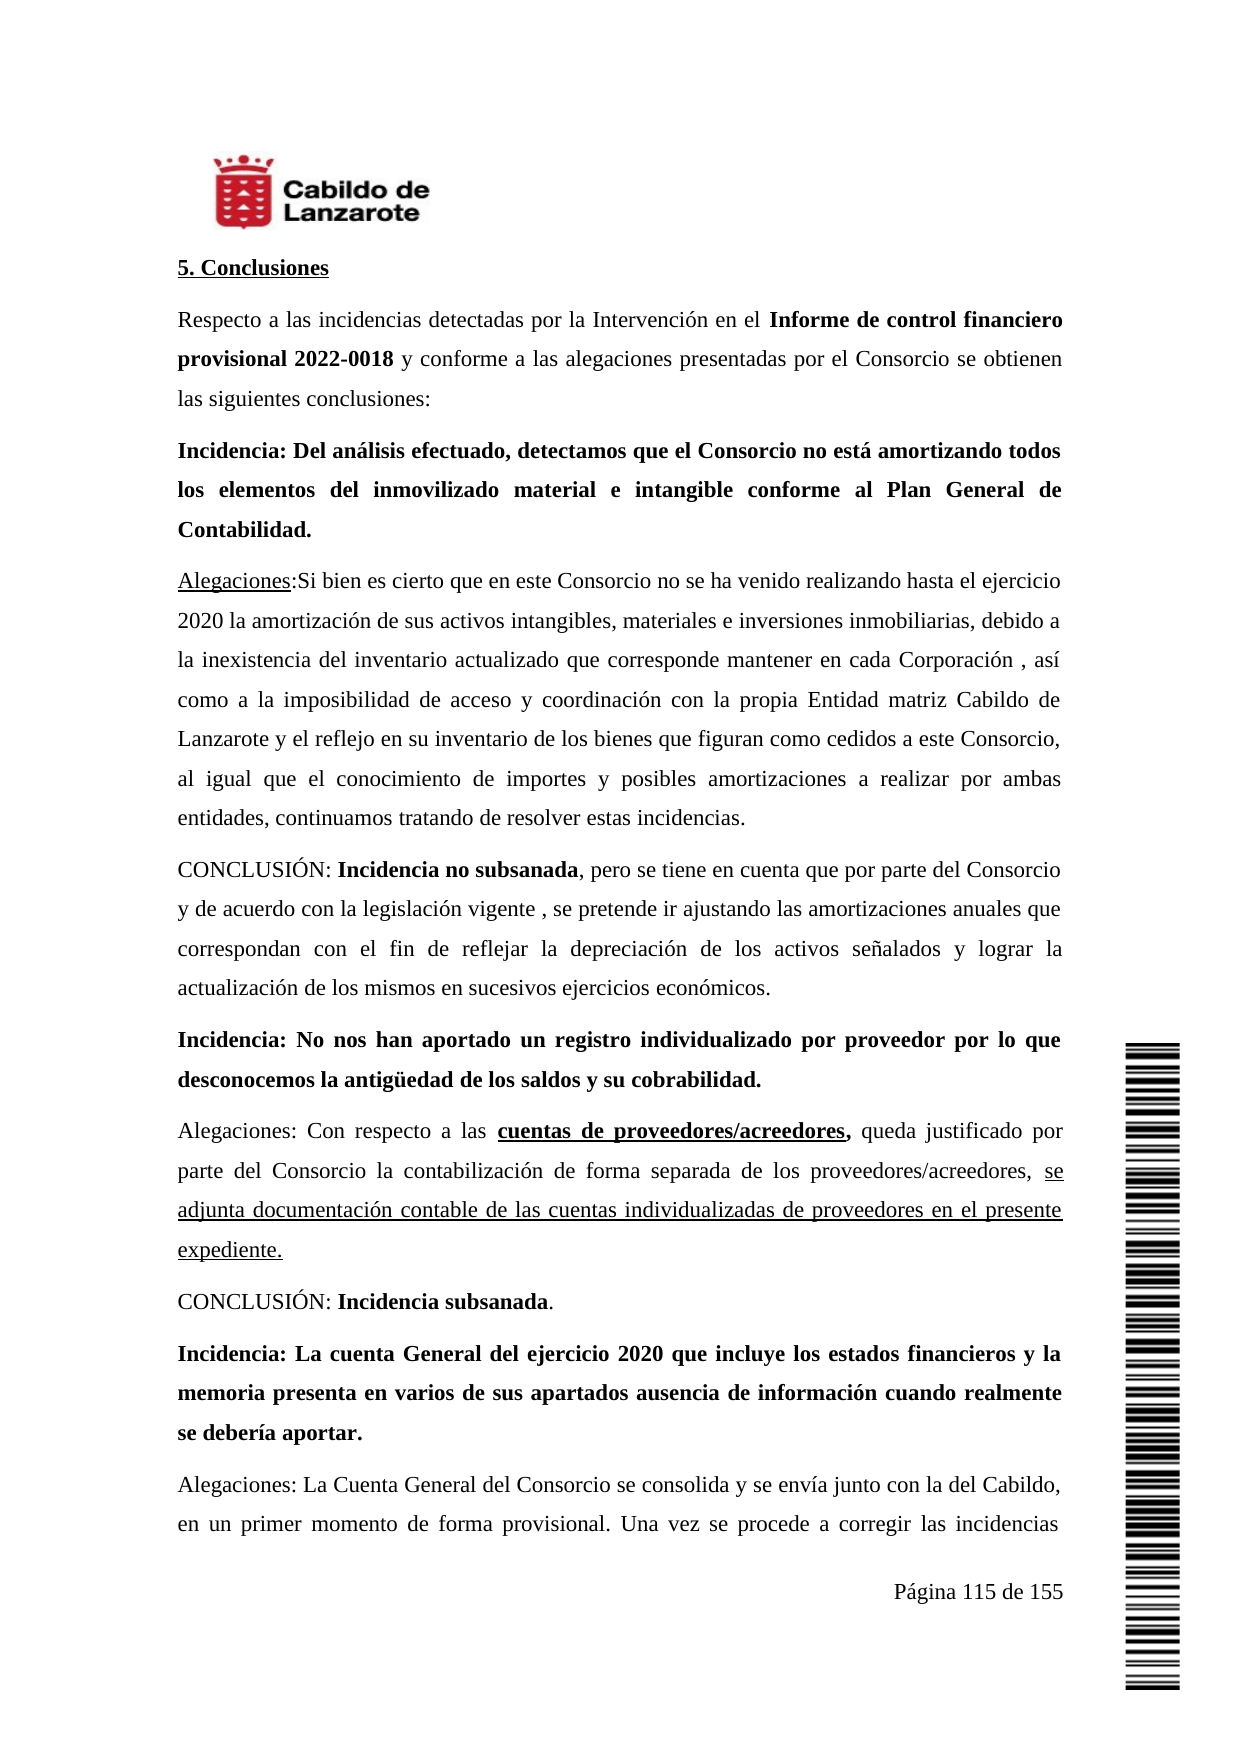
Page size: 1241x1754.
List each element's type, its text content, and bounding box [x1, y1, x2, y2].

text Página 115 de 155 [37, 1578, 1063, 1604]
subtitle 5. Conclusiones [177, 254, 1190, 280]
picture [212, 151, 431, 230]
text CONCLUSIÓN: Incidencia subsanada. [177, 1288, 1125, 1314]
subtitle Incidencia: Del análisis efectuado, detectamos que el Consorcio no está amortizando todos los elementos del inmovilizado material e intangible conforme al Plan General de Contabilidad. [177, 437, 1062, 542]
text expediente. [177, 1220, 1063, 1262]
subtitle Incidencia: La cuenta General del ejercicio 2020 que incluye los estados financieros y la memoria presenta en varios de sus apartados ausencia de información cuando realmente se debería aportar. [177, 1340, 1062, 1445]
text Respecto a las incidencias detectadas por la Intervención en el Informe de control financiero provisional 2022-0018 y conforme a las alegaciones presentadas por el Consorcio se obtienen las siguientes conclusiones: [177, 306, 1063, 411]
text Alegaciones: La Cuenta General del Consorcio se consolida y se envía junto con la del Cabildo, en un primer momento de forma provisional. Una vez se procede a corregir las incidencias [177, 1471, 1063, 1537]
subtitle Incidencia: No nos han aportado un registro individualizado por proveedor por lo que desconocemos la antigüedad de los saldos y su cobrabilidad. [177, 1026, 1062, 1092]
text Alegaciones: Con respecto a las cuentas de proveedores/acreedores, queda justificado por parte del Consorcio la contabilización de forma separada de los proveedores/acreedores, se adjunta documentación contable de las cuentas individualizadas de proveedores en el presente [177, 1118, 1063, 1219]
text Alegaciones:Si bien es cierto que en este Consorcio no se ha venido realizando hasta el ejercicio 2020 la amortización de sus activos intangibles, materiales e inversiones inmobiliarias, debido a la inexistencia del inventario actualizado que corresponde mantener en cada Corporación , así como a la imposibilidad de acceso y coordinación con la propia Entidad matriz Cabildo de Lanzarote y el reflejo en su inventario de los bienes que figuran como cedidos a este Consorcio, al igual que el conocimiento de importes y posibles amortizaciones a realizar por ambas entidades, continuamos tratando de resolver estas incidencias. [177, 568, 1062, 831]
text CONCLUSIÓN: Incidencia no subsanada, pero se tiene en cuenta que por parte del Consorcio y de acuerdo con la legislación vigente , se pretende ir ajustando las amortizaciones anuales que correspondan con el fin de reflejar la depreciación de los activos señalados y lograr la actualización de los mismos en sucesivos ejercicios económicos. [177, 856, 1062, 1001]
picture [1125, 1043, 1180, 1690]
